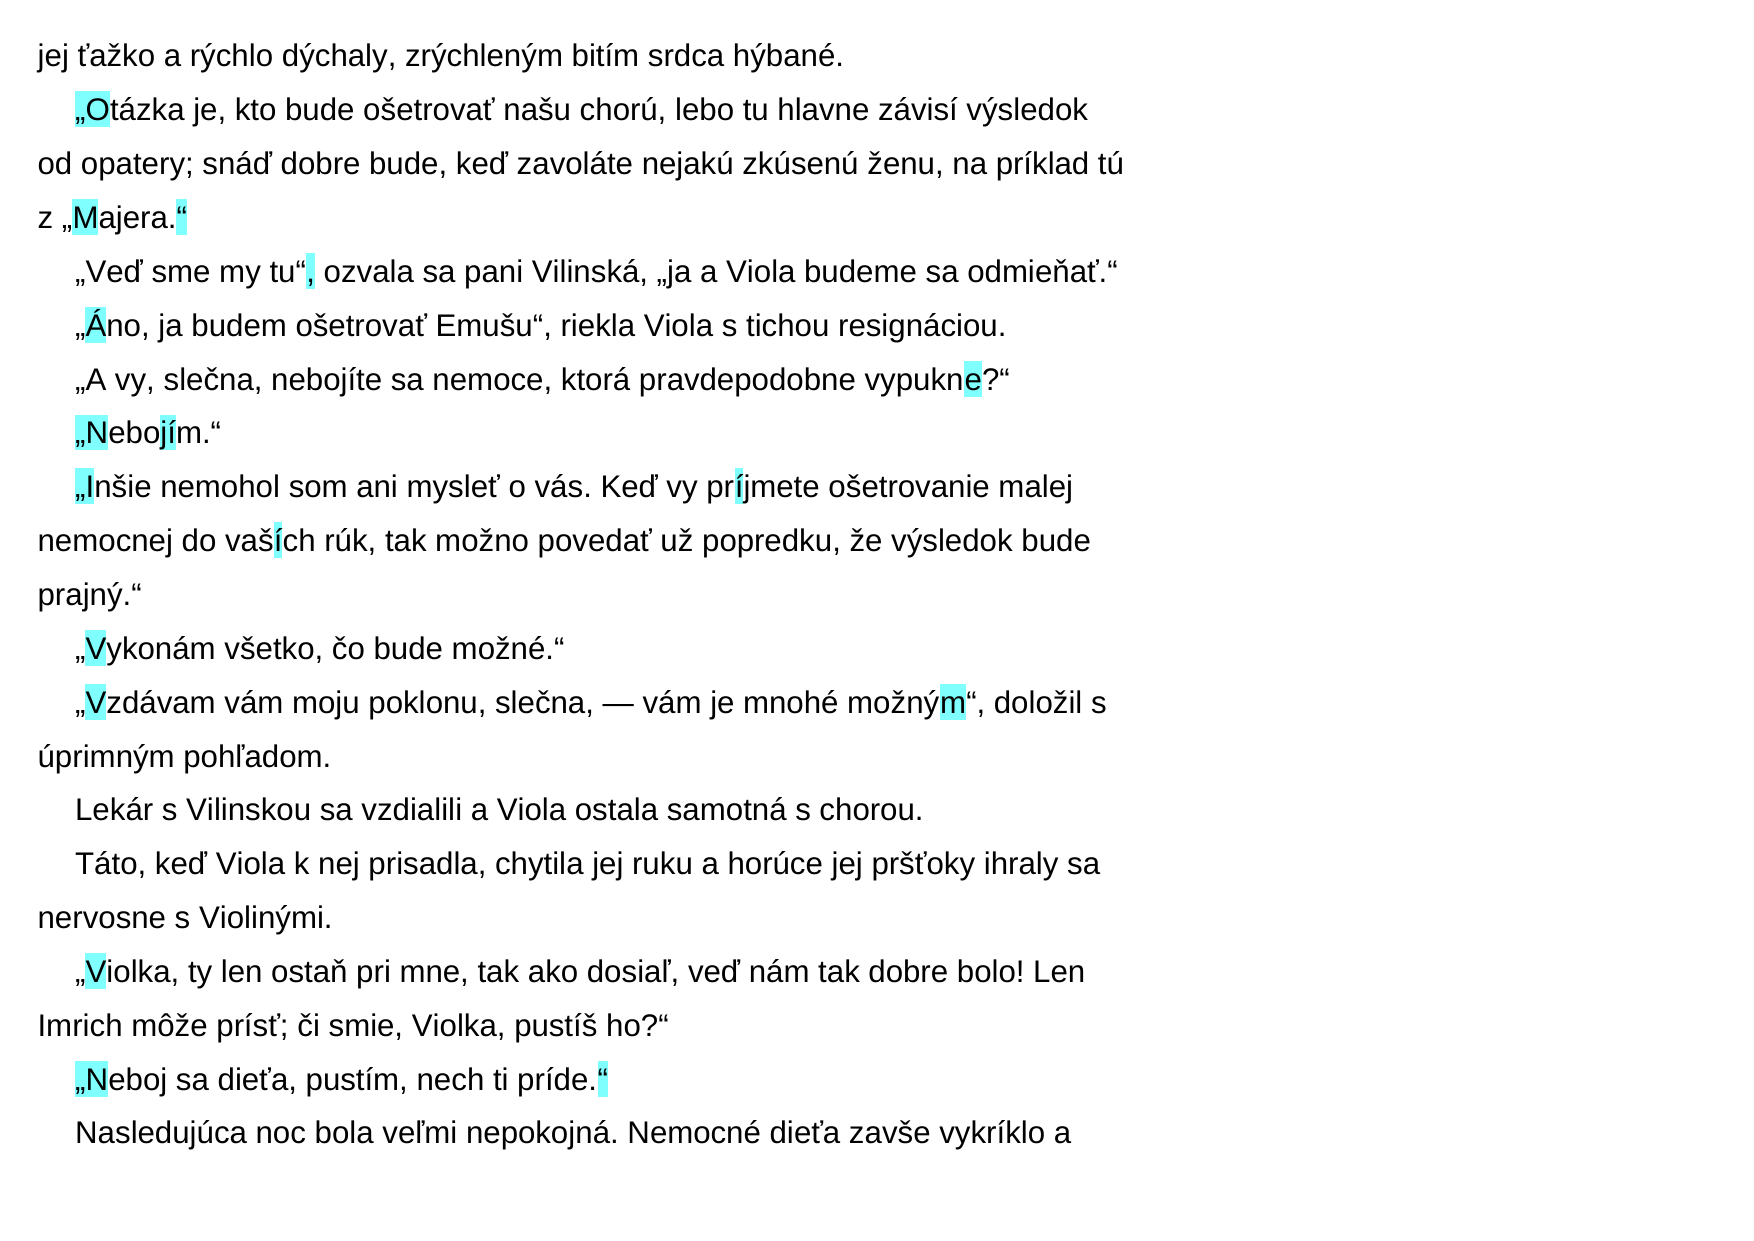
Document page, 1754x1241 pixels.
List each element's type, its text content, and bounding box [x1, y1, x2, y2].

text „Vzdávam vám moju poklonu, slečna, — vám je mnohé možným“, doložil s úprimným pohľadom. [37, 684, 1130, 773]
text „Nebojím.“ [37, 414, 1130, 450]
text Nasledujúca noc bola veľmi nepokojná. Nemocné dieťa zavše vykríklo a [37, 1114, 1130, 1151]
text „Violka, ty len ostaň pri mne, tak ako dosiaľ, veď nám tak dobre bolo! Len Imrich môže prísť; či smie, Violka, pustíš ho?“ [37, 953, 1130, 1043]
text jej ťažko a rýchlo dýchaly, zrýchleným bitím srdca hýbané. [37, 37, 1130, 73]
text Lekár s Vilinskou sa vzdialili a Viola ostala samotná s chorou. [37, 791, 1130, 827]
text Táto, keď Viola k nej prisadla, chytila jej ruku a horúce jej pršťoky ihraly sa nervosne s Violinými. [37, 845, 1130, 935]
text „Neboj sa dieťa, pustím, nech ti príde.“ [37, 1061, 1130, 1097]
text „Inšie nemohol som ani mysleť o vás. Keď vy príjmete ošetrovanie malej nemocnej do vaších rúk, tak možno povedať už popredku, že výsledok bude prajný.“ [37, 468, 1130, 612]
text „Veď sme my tu“, ozvala sa pani Vilinská, „ja a Viola budeme sa odmieňať.“ [37, 253, 1130, 289]
text „Otázka je, kto bude ošetrovať našu chorú, lebo tu hlavne závisí výsledok od opatery; snáď dobre bude, keď zavoláte nejakú zkúsenú ženu, na príklad tú z „Majera.“ [37, 91, 1130, 235]
text „Vykonám všetko, čo bude možné.“ [37, 630, 1130, 666]
text „Áno, ja budem ošetrovať Emušu“, riekla Viola s tichou resignáciou. [37, 307, 1130, 343]
text „A vy, slečna, nebojíte sa nemoce, ktorá pravdepodobne vypukne?“ [37, 361, 1130, 397]
